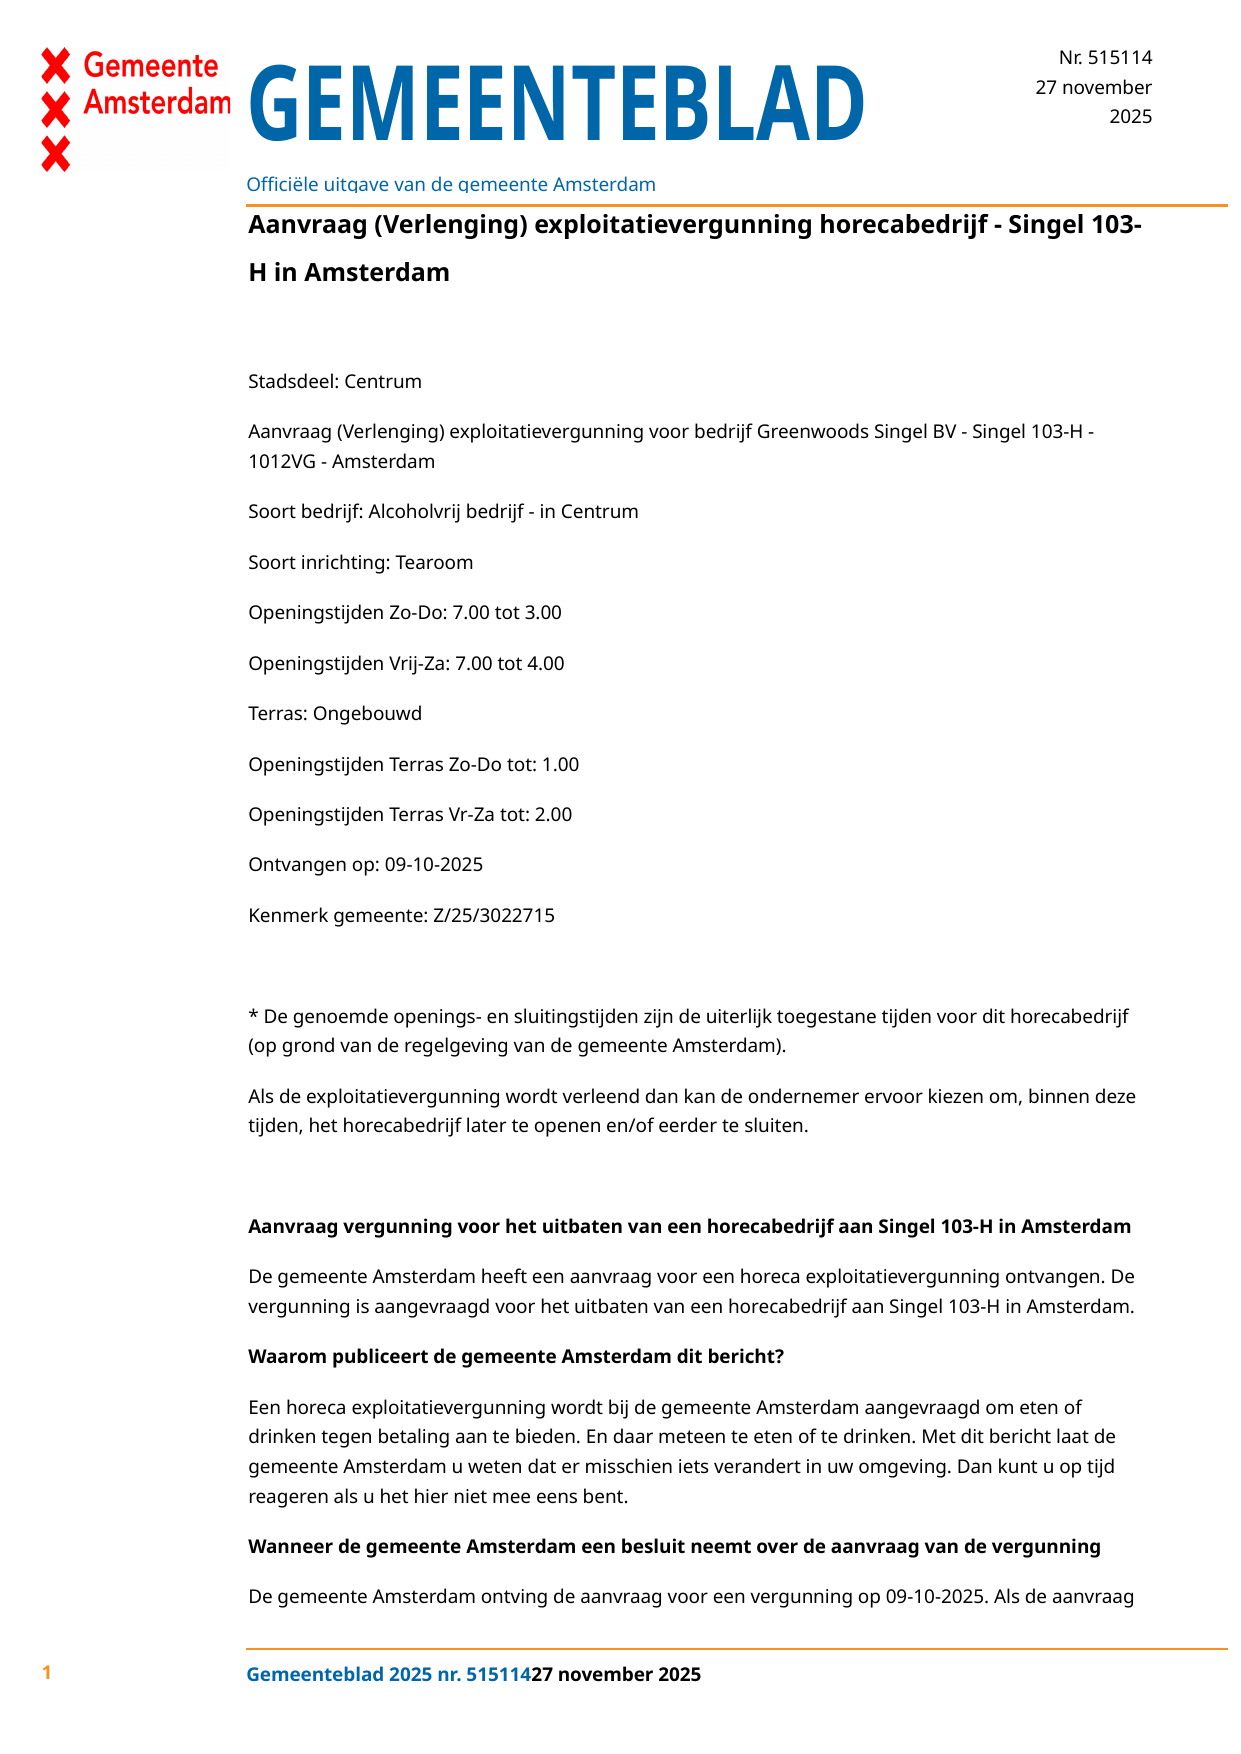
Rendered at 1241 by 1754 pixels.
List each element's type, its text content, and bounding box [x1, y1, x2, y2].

text Een horeca exploitatievergunning wordt bij de gemeente Amsterdam aangevraagd om eten of drinken tegen betaling aan te bieden. En daar meteen te eten of te drinken. Met dit bericht laat de gemeente Amsterdam u weten dat er misschien iets verandert in uw omgeving. Dan kunt u op tijd reageren als u het hier niet mee eens bent. [248, 1394, 1152, 1509]
text Soort inrichting: Tearoom [248, 549, 1152, 575]
text Openingstijden Terras Zo-Do tot: 1.00 [248, 751, 1152, 777]
text De gemeente Amsterdam heeft een aanvraag voor een horeca exploitatievergunning ontvangen. De vergunning is aangevraagd voor het uitbaten van een horecabedrijf aan Singel 103-H in Amsterdam. [248, 1264, 1152, 1319]
text Terras: Ongebouwd [248, 700, 1152, 726]
text Aanvraag (Verlenging) exploitatievergunning voor bedrijf Greenwoods Singel BV - Singel 103-H - 1012VG - Amsterdam [248, 419, 1152, 474]
picture [41, 47, 231, 172]
text * De genoemde openings- en sluitingstijden zijn de uiterlijk toegestane tijden voor dit horecabedrijf (op grond van de regelgeving van de gemeente Amsterdam). [248, 1003, 1152, 1058]
text Als de exploitatievergunning wordt verleend dan kan de ondernemer ervoor kiezen om, binnen deze tijden, het horecabedrijf later te openen en/of eerder te sluiten. [248, 1083, 1152, 1138]
text Openingstijden Zo-Do: 7.00 tot 3.00 [248, 599, 1152, 625]
text Ontvangen op: 09-10-2025 [248, 852, 1152, 877]
text Soort bedrijf: Alcoholvrij bedrijf - in Centrum [248, 499, 1152, 524]
text Aanvraag (Verlenging) exploitatievergunning horecabedrijf - Singel 103-H in Amsterdam [248, 207, 1152, 288]
text Openingstijden Terras Vr-Za tot: 2.00 [248, 801, 1152, 827]
text De gemeente Amsterdam ontving de aanvraag voor een vergunning op 09-10-2025. Als de aanvraag [248, 1584, 1152, 1609]
text Wanneer de gemeente Amsterdam een besluit neemt over de aanvraag van de vergunning [248, 1533, 1152, 1559]
text Kenmerk gemeente: Z/25/3022715 [248, 902, 1152, 928]
text Aanvraag vergunning voor het uitbaten van een horecabedrijf aan Singel 103-H in Amsterdam [248, 1213, 1152, 1239]
text Stadsdeel: Centrum [248, 368, 1152, 394]
text Openingstijden Vrij-Za: 7.00 tot 4.00 [248, 650, 1152, 676]
text Waarom publiceert de gemeente Amsterdam dit bericht? [248, 1344, 1152, 1369]
